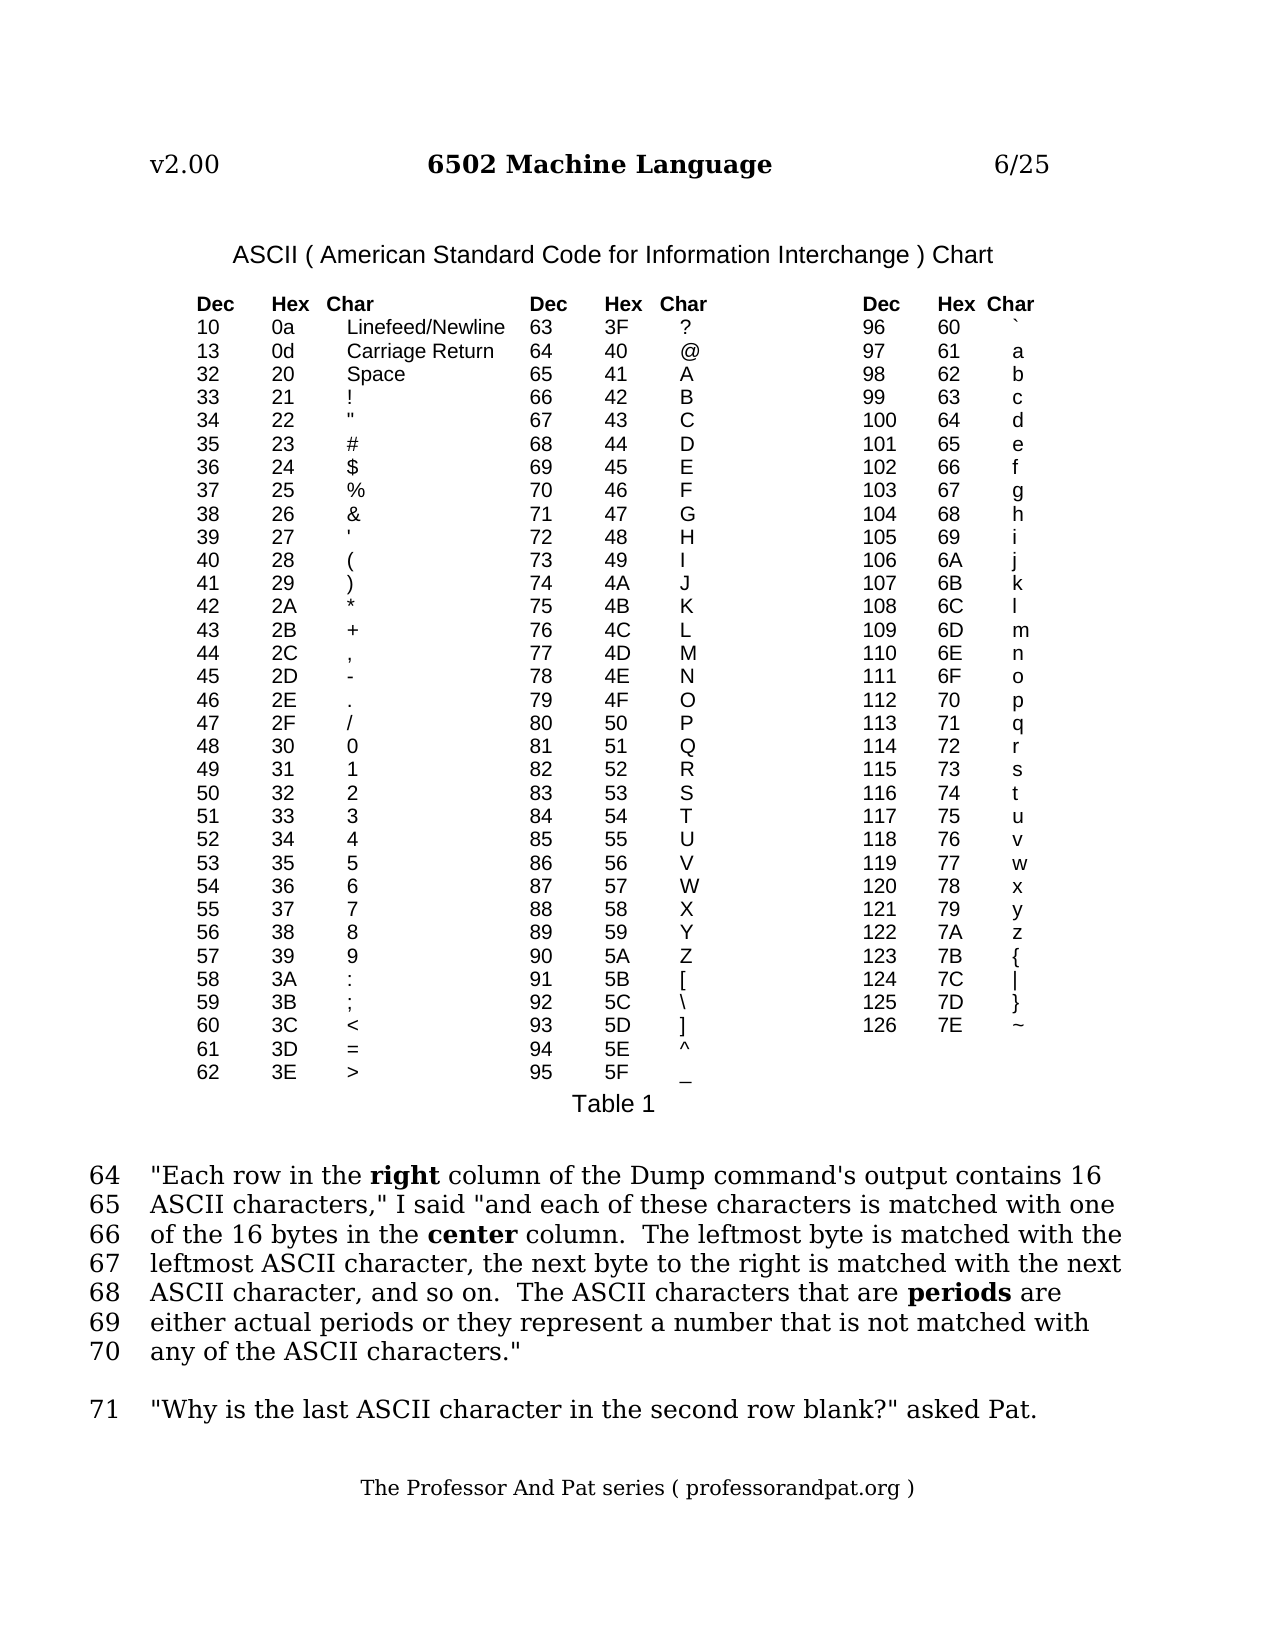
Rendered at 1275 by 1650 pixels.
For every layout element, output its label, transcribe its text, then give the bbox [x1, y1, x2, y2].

text "Each row in the right column of the Dump command's output contains 16 ASCII characters," I said "and each of these characters is matched with one of the 16 bytes in the center column. The leftmost byte is matched with the leftmost ASCII character, the next byte to the right is matched with the next ASCII character, and so on. The ASCII characters that are periods are either actual periods or they represent a number that is not matched with any of the ASCII characters." [150, 1161, 1125, 1366]
text "Why is the last ASCII character in the second row blank?" asked Pat. [150, 1396, 1125, 1425]
